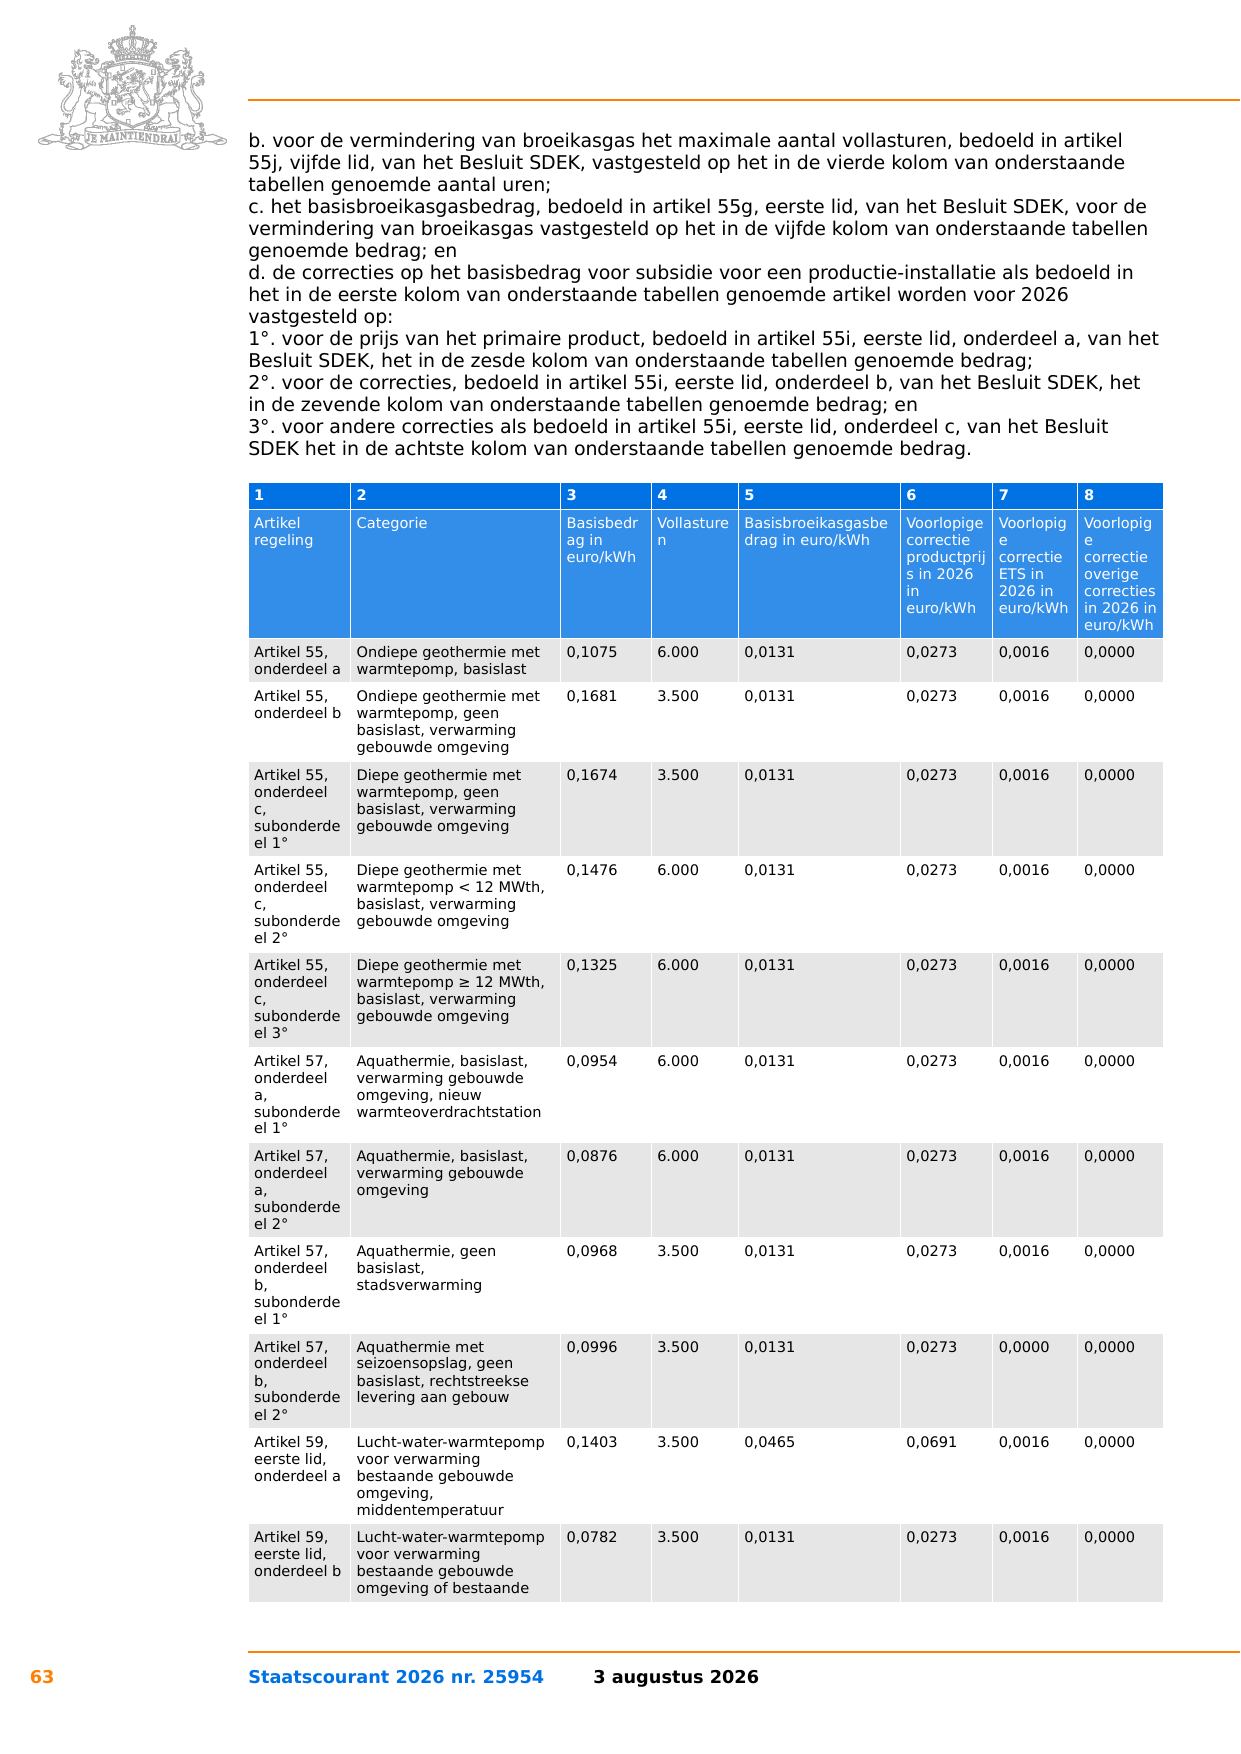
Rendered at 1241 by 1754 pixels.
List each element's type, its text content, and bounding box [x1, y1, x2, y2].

table_cell 0,0000 [1078, 857, 1163, 951]
table_cell 0,0016 [993, 1048, 1077, 1142]
table_cell 6.000 [652, 953, 738, 1047]
table_cell 0,0000 [1078, 1143, 1163, 1237]
text b. voor de vermindering van broeikasgas het maximale aantal vollasturen, bedoeld in artikel 55j, vijfde lid, van het Besluit SDEK, vastgesteld op het in de vierde kolom van onderstaande tabellen genoemde aantal uren; [248, 130, 1163, 196]
text 2°. voor de correcties, bedoeld in artikel 55i, eerste lid, onderdeel b, van het Besluit SDEK, het in de zevende kolom van onderstaande tabellen genoemde bedrag; en [248, 372, 1163, 416]
table_cell 0,0000 [1078, 1239, 1163, 1333]
table_header 2 [351, 483, 560, 509]
table_cell 0,0273 [901, 1524, 992, 1602]
table_cell Categorie [351, 510, 560, 638]
table_cell 0,0996 [561, 1334, 651, 1428]
table_cell Voorlopige correctie ETS in 2026 in euro/kWh [993, 510, 1077, 638]
text 1°. voor de prijs van het primaire product, bedoeld in artikel 55i, eerste lid, onderdeel a, van het Besluit SDEK, het in de zesde kolom van onderstaande tabellen genoemde bedrag; [248, 328, 1163, 372]
table_cell 0,0131 [739, 684, 900, 761]
table_cell Artikel 55, onderdeel c, subonderdeel 1° [249, 762, 350, 856]
table_header 6 [901, 483, 992, 509]
table_cell 0,0131 [739, 762, 900, 856]
table_header 8 [1078, 483, 1163, 509]
table_cell Basisbedrag in euro/kWh [561, 510, 651, 638]
table_cell 0,0876 [561, 1143, 651, 1237]
table_cell 0,0000 [1078, 684, 1163, 761]
table_cell Artikel 59, eerste lid, onderdeel b [249, 1524, 350, 1602]
table_cell 0,0131 [739, 1239, 900, 1333]
text 3°. voor andere correcties als bedoeld in artikel 55i, eerste lid, onderdeel c, van het Besluit SDEK het in de achtste kolom van onderstaande tabellen genoemde bedrag. [248, 416, 1163, 459]
table_cell 0,1325 [561, 953, 651, 1047]
table_cell 0,0954 [561, 1048, 651, 1142]
table_cell 0,0273 [901, 1143, 992, 1237]
table_cell Ondiepe geothermie met warmtepomp, basislast [351, 639, 560, 682]
text d. de correcties op het basisbedrag voor subsidie voor een productie-installatie als bedoeld in het in de eerste kolom van onderstaande tabellen genoemde artikel worden voor 2026 vastgesteld op: [248, 262, 1163, 328]
table_cell 0,0016 [993, 639, 1077, 682]
table_cell 0,1681 [561, 684, 651, 761]
table_cell 0,0016 [993, 684, 1077, 761]
table_cell Artikel 57, onderdeel b, subonderdeel 1° [249, 1239, 350, 1333]
table_cell 3.500 [652, 684, 738, 761]
table_cell 0,1403 [561, 1429, 651, 1523]
table_cell Basisbroeikasgasbedrag in euro/kWh [739, 510, 900, 638]
table_cell 0,0273 [901, 762, 992, 856]
table_cell 0,0131 [739, 1524, 900, 1602]
table_cell Diepe geothermie met warmtepomp < 12 MWth, basislast, verwarming gebouwde omgeving [351, 857, 560, 951]
table_cell 0,0273 [901, 1048, 992, 1142]
table_cell Artikel 55, onderdeel b [249, 684, 350, 761]
table_cell 6.000 [652, 639, 738, 682]
table_cell 0,0131 [739, 953, 900, 1047]
table_cell 0,0000 [1078, 639, 1163, 682]
picture [38, 25, 227, 150]
table_cell Aquathermie, basislast, verwarming gebouwde omgeving, nieuw warmteoverdrachtstation [351, 1048, 560, 1142]
table_cell 3.500 [652, 1429, 738, 1523]
table_cell 3.500 [652, 1239, 738, 1333]
table_cell 0,0016 [993, 1143, 1077, 1237]
table_cell Artikel 55, onderdeel c, subonderdeel 2° [249, 857, 350, 951]
table_cell Diepe geothermie met warmtepomp ≥ 12 MWth, basislast, verwarming gebouwde omgeving [351, 953, 560, 1047]
table_cell Artikel 57, onderdeel b, subonderdeel 2° [249, 1334, 350, 1428]
table_cell Artikel 59, eerste lid, onderdeel a [249, 1429, 350, 1523]
table_cell 3.500 [652, 1524, 738, 1602]
table_cell Artikel regeling [249, 510, 350, 638]
table_cell 0,0131 [739, 1048, 900, 1142]
table_cell Voorlopige correctie productprijs in 2026 in euro/kWh [901, 510, 992, 638]
table_cell 0,0000 [1078, 1048, 1163, 1142]
table_header 4 [652, 483, 738, 509]
table_cell 0,0000 [993, 1334, 1077, 1428]
table_cell 0,0000 [1078, 762, 1163, 856]
table_cell Artikel 55, onderdeel c, subonderdeel 3° [249, 953, 350, 1047]
table_cell Lucht-water-warmtepomp voor verwarming bestaande gebouwde omgeving, middentemperatuur [351, 1429, 560, 1523]
table_cell 0,0273 [901, 684, 992, 761]
table_cell Artikel 55, onderdeel a [249, 639, 350, 682]
table_cell 6.000 [652, 1048, 738, 1142]
table_cell Vollasturen [652, 510, 738, 638]
table_cell 0,0273 [901, 1239, 992, 1333]
table_cell 0,0016 [993, 1429, 1077, 1523]
table_cell 0,0465 [739, 1429, 900, 1523]
table_cell 0,0016 [993, 857, 1077, 951]
table_cell Artikel 57, onderdeel a, subonderdeel 2° [249, 1143, 350, 1237]
table_cell 0,0016 [993, 1524, 1077, 1602]
table_cell 0,0273 [901, 857, 992, 951]
table_cell Aquathermie, geen basislast, stadsverwarming [351, 1239, 560, 1333]
table_cell Lucht-water-warmtepomp voor verwarming bestaande gebouwde omgeving of bestaande [351, 1524, 560, 1602]
table_cell Aquathermie, basislast, verwarming gebouwde omgeving [351, 1143, 560, 1237]
table_cell 0,0016 [993, 762, 1077, 856]
table_cell 0,0131 [739, 639, 900, 682]
table_cell 0,1674 [561, 762, 651, 856]
table_cell 0,0016 [993, 953, 1077, 1047]
table_cell 0,0000 [1078, 1429, 1163, 1523]
table_cell 0,0273 [901, 953, 992, 1047]
text c. het basisbroeikasgasbedrag, bedoeld in artikel 55g, eerste lid, van het Besluit SDEK, voor de vermindering van broeikasgas vastgesteld op het in de vijfde kolom van onderstaande tabellen genoemde bedrag; en [248, 196, 1163, 262]
table_cell 6.000 [652, 857, 738, 951]
table_cell Voorlopige correctie overige correcties in 2026 in euro/kWh [1078, 510, 1163, 638]
table_cell 0,0131 [739, 1143, 900, 1237]
table_cell Artikel 57, onderdeel a, subonderdeel 1° [249, 1048, 350, 1142]
table_cell 3.500 [652, 1334, 738, 1428]
table_cell Aquathermie met seizoensopslag, geen basislast, rechtstreekse levering aan gebouw [351, 1334, 560, 1428]
table_cell 0,0782 [561, 1524, 651, 1602]
table_cell 0,0131 [739, 1334, 900, 1428]
table_cell Diepe geothermie met warmtepomp, geen basislast, verwarming gebouwde omgeving [351, 762, 560, 856]
table_cell 0,0000 [1078, 1334, 1163, 1428]
table_cell 0,0000 [1078, 1524, 1163, 1602]
table_cell 0,1476 [561, 857, 651, 951]
table_cell 6.000 [652, 1143, 738, 1237]
table_cell 0,0016 [993, 1239, 1077, 1333]
table_header 5 [739, 483, 900, 509]
table_cell Ondiepe geothermie met warmtepomp, geen basislast, verwarming gebouwde omgeving [351, 684, 560, 761]
table_cell 0,0273 [901, 1334, 992, 1428]
table_header 3 [561, 483, 651, 509]
table_header 7 [993, 483, 1077, 509]
table_cell 0,0273 [901, 639, 992, 682]
table_cell 0,1075 [561, 639, 651, 682]
table_header 1 [249, 483, 350, 509]
table_cell 3.500 [652, 762, 738, 856]
table_cell 0,0691 [901, 1429, 992, 1523]
table_cell 0,0131 [739, 857, 900, 951]
table_cell 0,0968 [561, 1239, 651, 1333]
table_cell 0,0000 [1078, 953, 1163, 1047]
